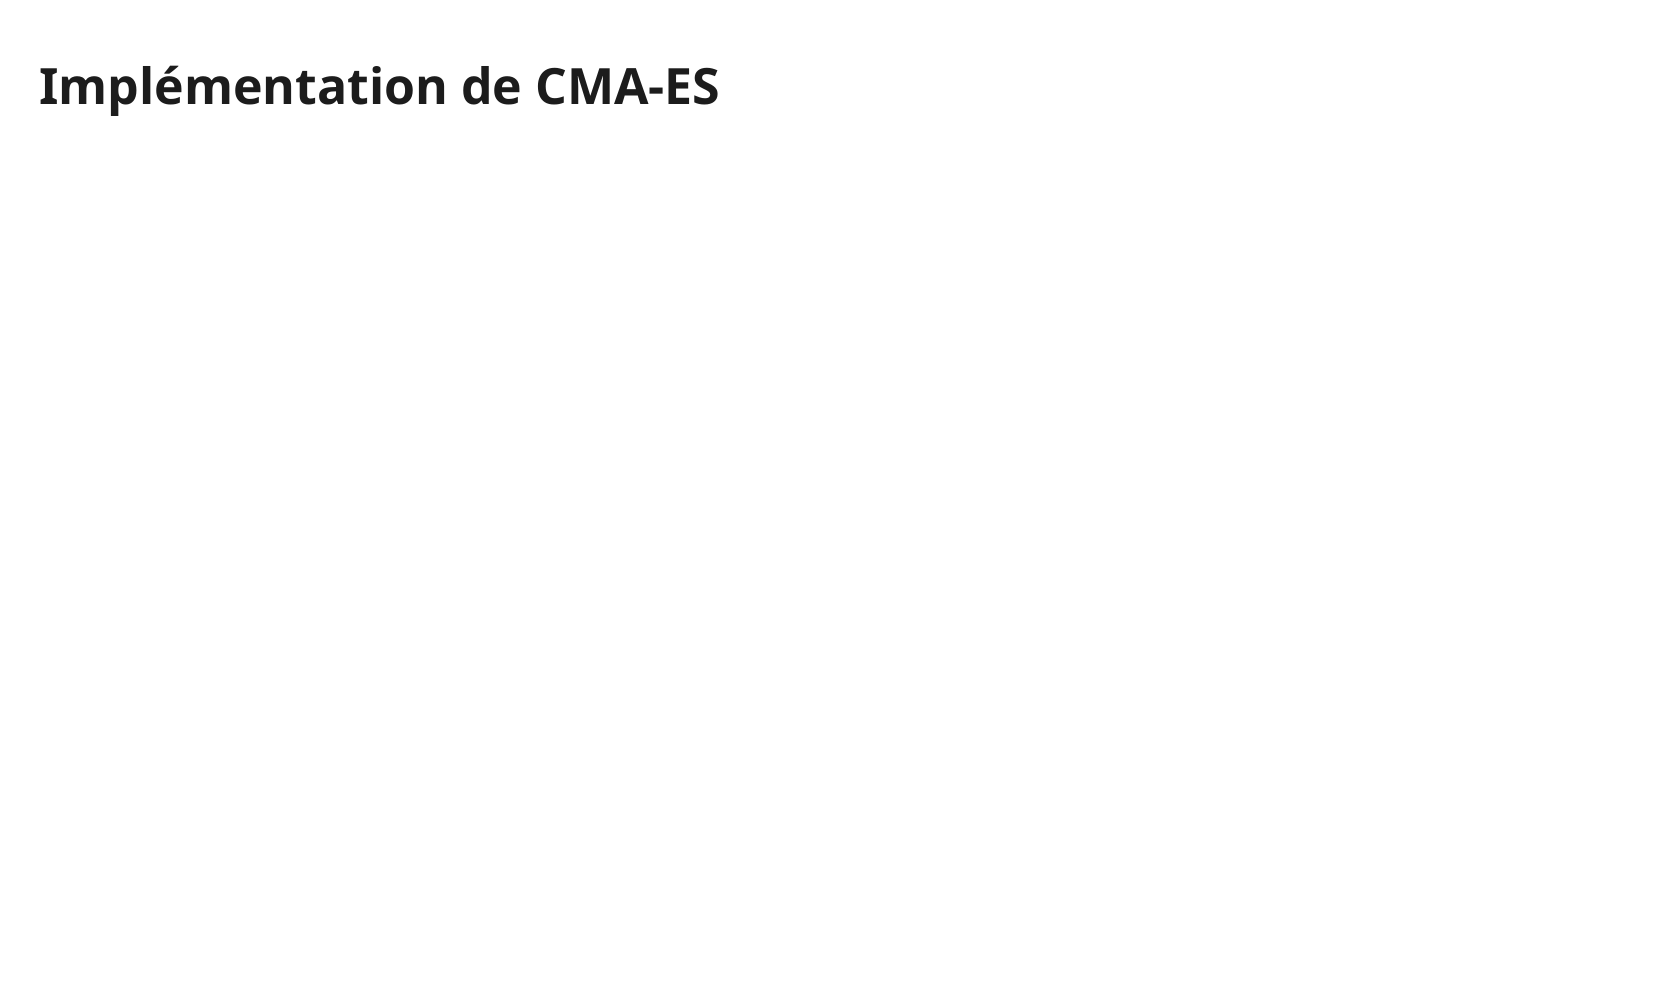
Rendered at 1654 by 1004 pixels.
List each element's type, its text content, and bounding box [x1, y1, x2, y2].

text_box Implémentation de CMA-ES [39, 50, 1644, 792]
